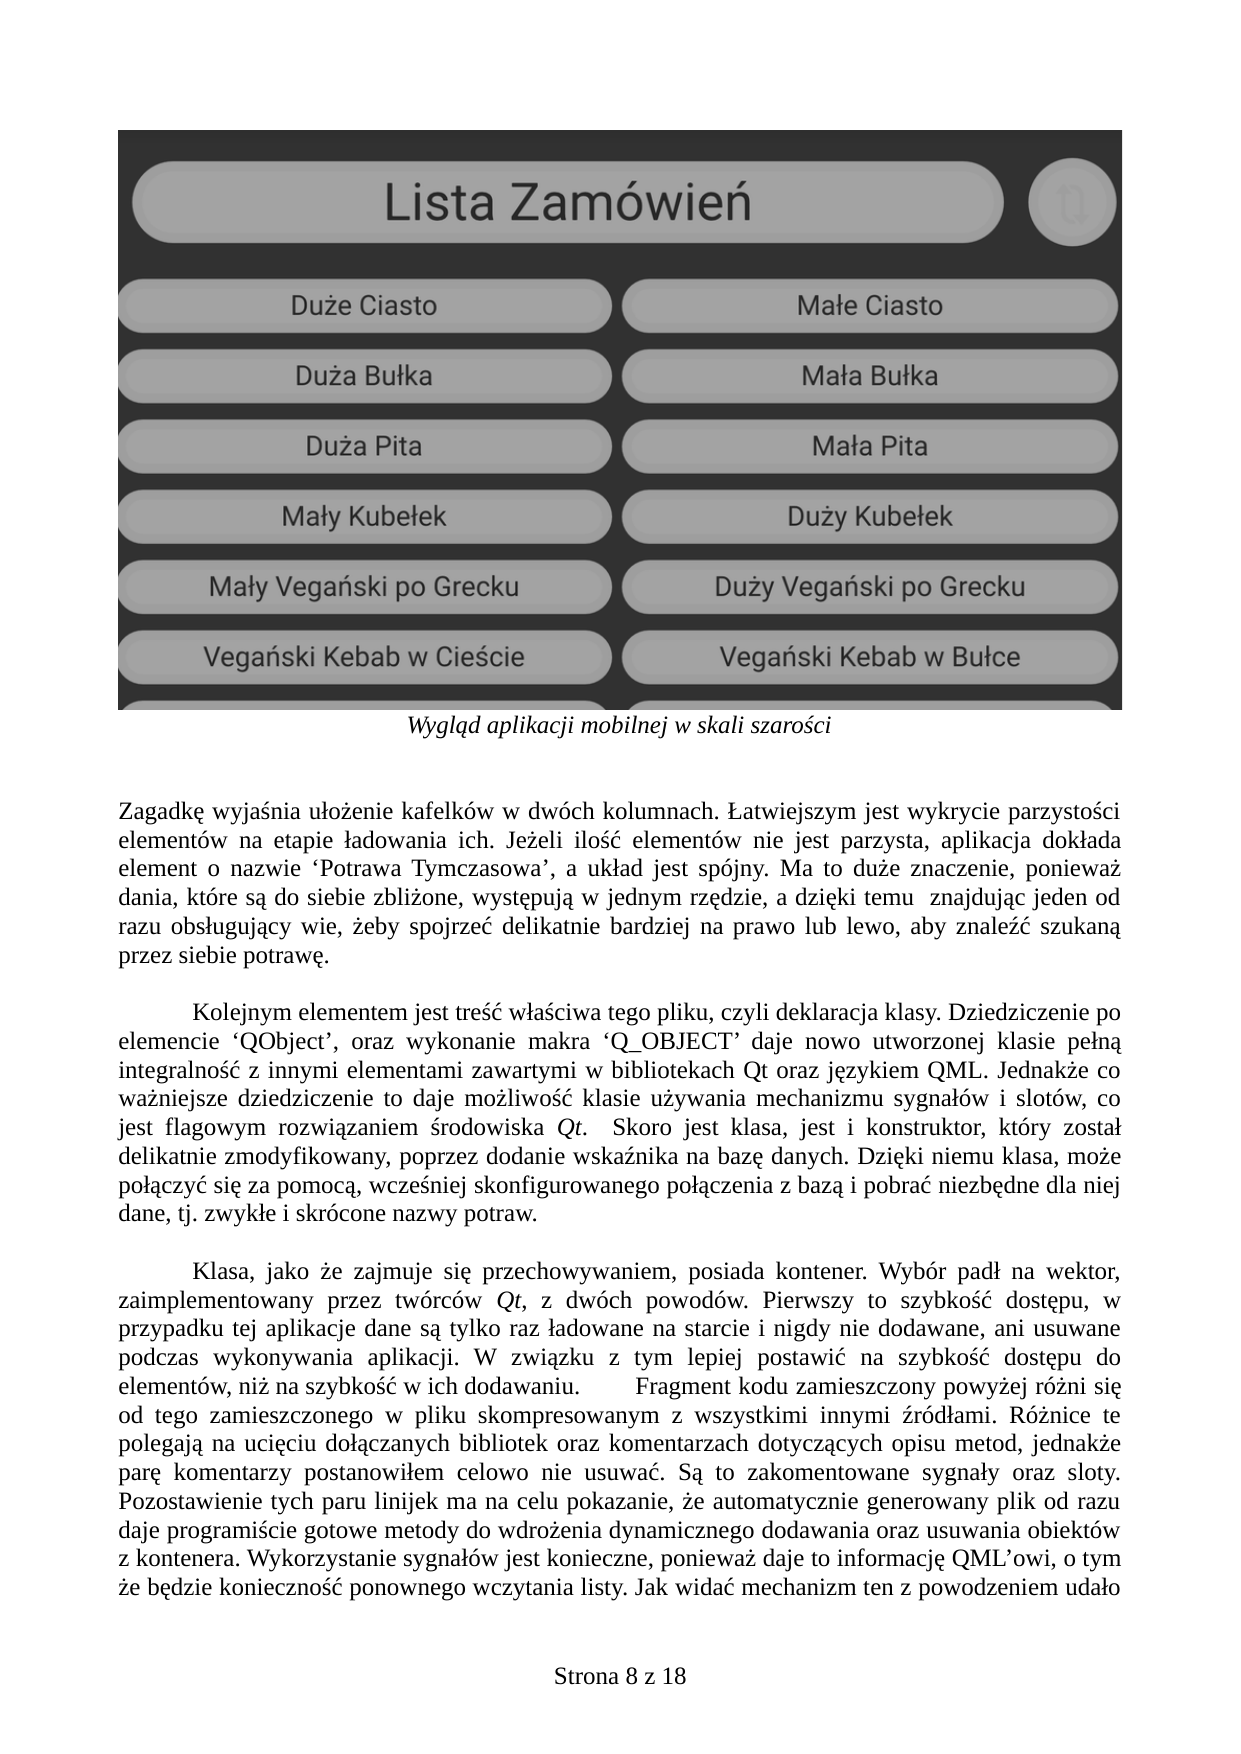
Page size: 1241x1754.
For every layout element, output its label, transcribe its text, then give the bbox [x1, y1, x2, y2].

text Klasa, jako że zajmuje się przechowywaniem, posiada kontener. Wybór padł na wektor, zaimplementowany przez twórców Qt, z dwóch powodów. Pierwszy to szybkość dostępu, w przypadku tej aplikacje dane są tylko raz ładowane na starcie i nigdy nie dodawane, ani usuwane podczas wykonywania aplikacji. W związku z tym lepiej postawić na szybkość dostępu do elementów, niż na szybkość w ich dodawaniu. Fragment kodu zamieszczony powyżej różni się od tego zamieszczonego w pliku skompresowanym z wszystkimi innymi źródłami. Różnice te polegają na ucięciu dołączanych bibliotek oraz komentarzach dotyczących opisu metod, jednakże parę komentarzy postanowiłem celowo nie usuwać. Są to zakomentowane sygnały oraz sloty. Pozostawienie tych paru linijek ma na celu pokazanie, że automatycznie generowany plik od razu daje programiście gotowe metody do wdrożenia dynamicznego dodawania oraz usuwania obiektów z kontenera. Wykorzystanie sygnałów jest konieczne, ponieważ daje to informację QML’owi, o tym że będzie konieczność ponownego wczytania listy. Jak widać mechanizm ten z powodzeniem udało [118, 1256, 1122, 1601]
text Kolejnym elementem jest treść właściwa tego pliku, czyli deklaracja klasy. Dziedziczenie po elemencie ‘QObject’, oraz wykonanie makra ‘Q_OBJECT’ daje nowo utworzonej klasie pełną integralność z innymi elementami zawartymi w bibliotekach Qt oraz językiem QML. Jednakże co ważniejsze dziedziczenie to daje możliwość klasie używania mechanizmu sygnałów i slotów, co jest flagowym rozwiązaniem środowiska Qt. Skoro jest klasa, jest i konstruktor, który został delikatnie zmodyfikowany, poprzez dodanie wskaźnika na bazę danych. Dzięki niemu klasa, może połączyć się za pomocą, wcześniej skonfigurowanego połączenia z bazą i pobrać niezbędne dla niej dane, tj. zwykłe i skrócone nazwy potraw. [118, 997, 1122, 1227]
text Wygląd aplikacji mobilnej w skali szarości [118, 710, 1122, 738]
text Zagadkę wyjaśnia ułożenie kafelków w dwóch kolumnach. Łatwiejszym jest wykrycie parzystości elementów na etapie ładowania ich. Jeżeli ilość elementów nie jest parzysta, aplikacja dokłada element o nazwie ‘Potrawa Tymczasowa’, a układ jest spójny. Ma to duże znaczenie, ponieważ dania, które są do siebie zbliżone, występują w jednym rzędzie, a dzięki temu znajdując jeden od razu obsługujący wie, żeby spojrzeć delikatnie bardziej na prawo lub lewo, aby znaleźć szukaną przez siebie potrawę. [118, 796, 1122, 968]
picture [118, 130, 1123, 710]
